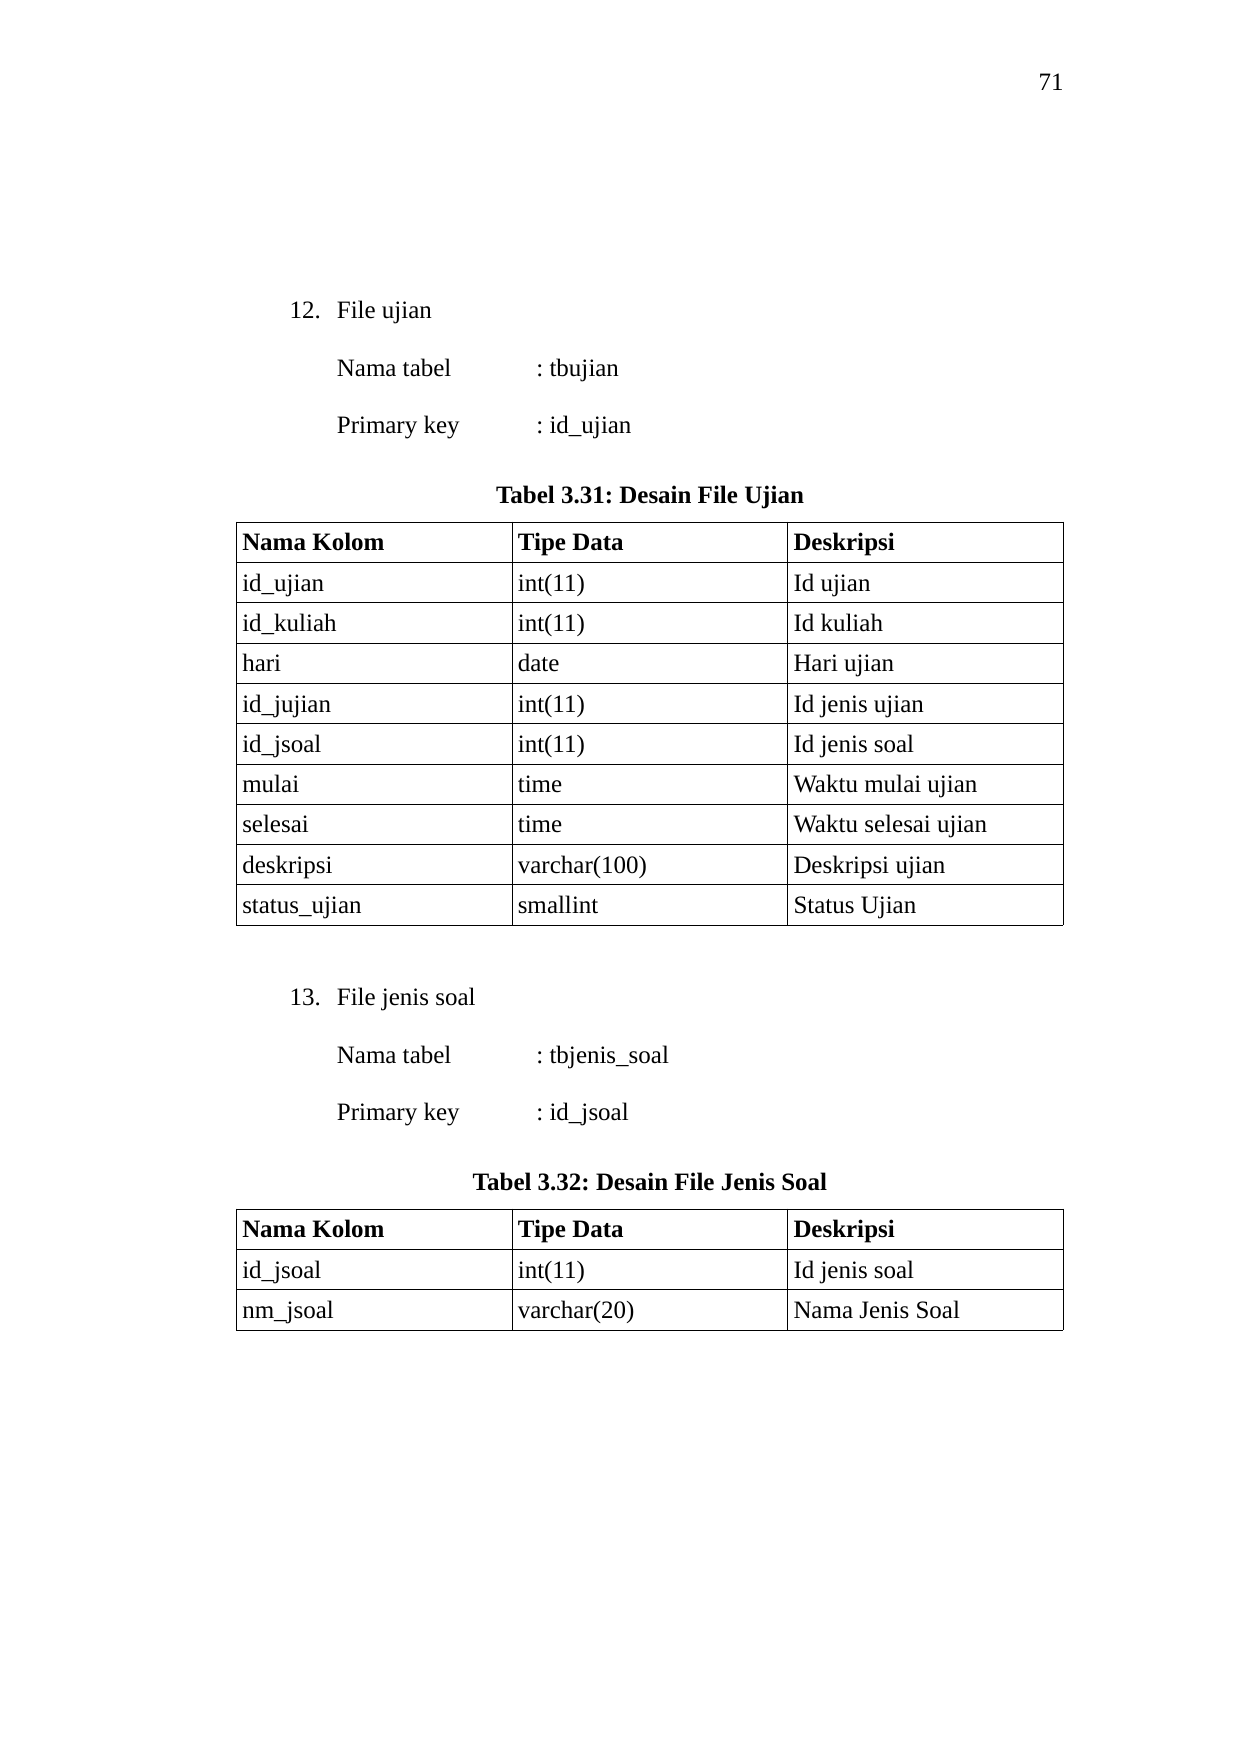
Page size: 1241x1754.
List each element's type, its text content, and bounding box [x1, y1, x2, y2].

table_header Nama Kolom [237, 1210, 512, 1249]
table_cell status_ujian [237, 885, 512, 925]
table_cell smallint [513, 885, 787, 925]
table_cell Id jenis ujian [788, 684, 1063, 723]
table_cell id_ujian [237, 563, 512, 602]
table_cell hari [237, 644, 512, 683]
table_cell id_jsoal [237, 1250, 512, 1289]
table_cell time [513, 765, 787, 804]
table_cell varchar(20) [513, 1290, 787, 1329]
table_header Nama Kolom [237, 523, 512, 562]
list Nama tabel : tbujian [289, 353, 1063, 382]
text Tabel 3.31: Desain File Ujian [236, 480, 1063, 509]
table_cell nm_jsoal [237, 1290, 512, 1329]
table_header Deskripsi [788, 523, 1063, 562]
table_cell time [513, 805, 787, 844]
table_cell deskripsi [237, 845, 512, 884]
table_cell int(11) [513, 684, 787, 723]
table_cell Hari ujian [788, 644, 1063, 683]
table_cell Waktu selesai ujian [788, 805, 1063, 844]
table_cell Waktu mulai ujian [788, 765, 1063, 804]
table_cell id_jujian [237, 684, 512, 723]
table_cell Id jenis soal [788, 724, 1063, 763]
table_header Tipe Data [513, 1210, 787, 1249]
table_cell Deskripsi ujian [788, 845, 1063, 884]
table_cell id_kuliah [237, 603, 512, 642]
table_cell date [513, 644, 787, 683]
list File ujian [289, 295, 1063, 324]
table_cell int(11) [513, 724, 787, 763]
table_cell id_jsoal [237, 724, 512, 763]
table_cell Id jenis soal [788, 1250, 1063, 1289]
table_cell selesai [237, 805, 512, 844]
text Tabel 3.32: Desain File Jenis Soal [236, 1167, 1063, 1196]
list Primary key : id_ujian [289, 410, 1063, 439]
table_cell Id ujian [788, 563, 1063, 602]
table_cell Id kuliah [788, 603, 1063, 642]
table_cell Nama Jenis Soal [788, 1290, 1063, 1329]
table_cell int(11) [513, 563, 787, 602]
table_cell varchar(100) [513, 845, 787, 884]
table_cell mulai [237, 765, 512, 804]
list File jenis soal [289, 982, 1063, 1011]
list Nama tabel : tbjenis_soal [289, 1040, 1063, 1068]
table_cell Status Ujian [788, 885, 1063, 925]
table_cell int(11) [513, 1250, 787, 1289]
list Primary key : id_jsoal [289, 1097, 1063, 1126]
table_header Deskripsi [788, 1210, 1063, 1249]
table_cell int(11) [513, 603, 787, 642]
table_header Tipe Data [513, 523, 787, 562]
